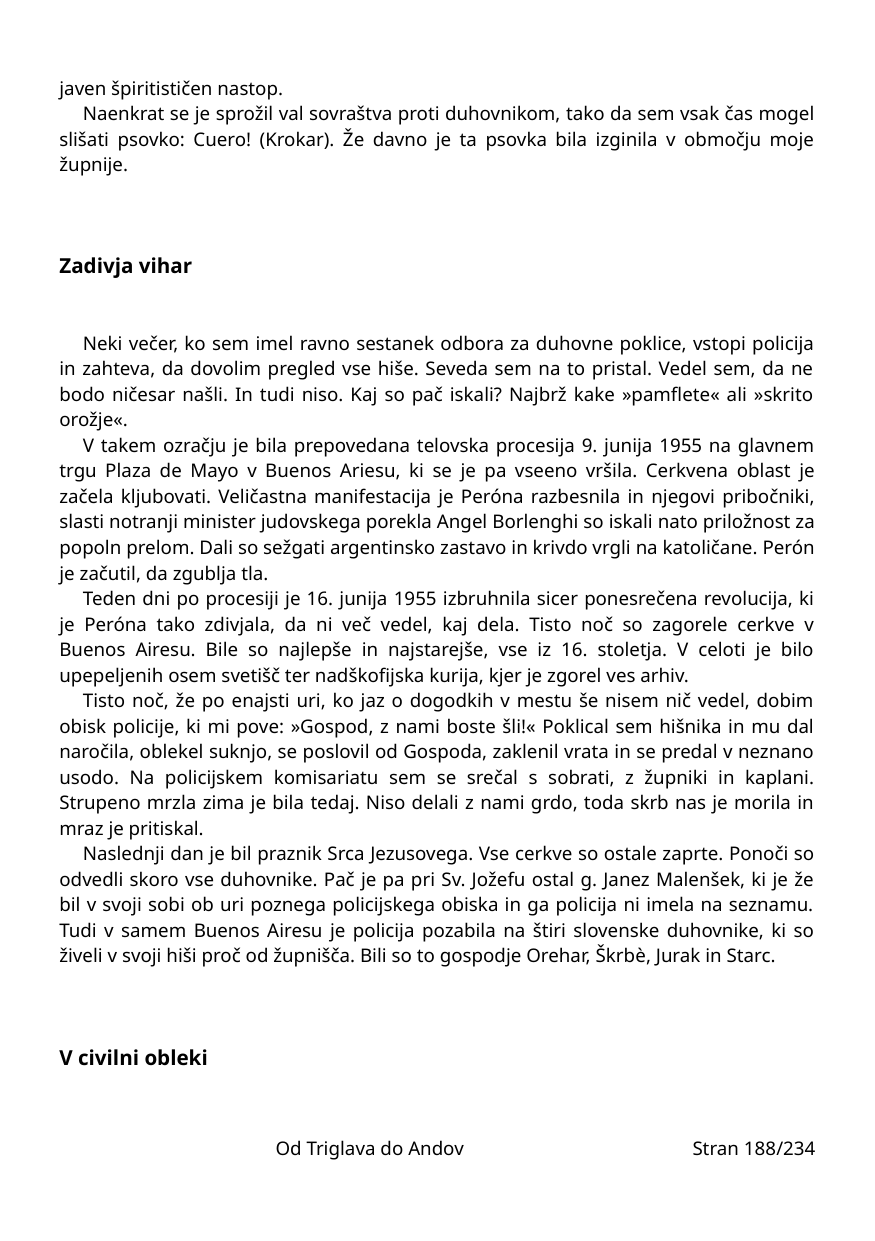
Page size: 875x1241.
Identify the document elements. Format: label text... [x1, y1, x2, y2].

text Naslednji dan je bil praznik Srca Jezusovega. Vse cerkve so ostale zaprte. Ponoči so odvedli skoro vse duhovnike. Pač je pa pri Sv. Jožefu ostal g. Janez Malenšek, ki je že bil v svoji sobi ob uri poznega policijskega obiska in ga policija ni imela na seznamu. Tudi v samem Buenos Airesu je policija pozabila na štiri slovenske duhovnike, ki so živeli v svoji hiši proč od župnišča. Bili so to gospodje Orehar, Škrbè, Jurak in Starc. [59, 841, 815, 968]
text Naenkrat se je sprožil val sovraštva proti duhovnikom, tako da sem vsak čas mogel slišati psovko: Cuero! (Krokar). Že davno je ta psovka bila izginila v območju moje župnije. [59, 101, 815, 177]
subtitle V civilni obleki [59, 1019, 815, 1071]
text Neki večer, ko sem imel ravno sestanek odbora za duhovne poklice, vstopi policija in zahteva, da dovolim pregled vse hiše. Seveda sem na to pristal. Vedel sem, da ne bodo ničesar našli. In tudi niso. Kaj so pač iskali? Najbrž kake »pamflete« ali »skrito orožje«. [59, 330, 815, 432]
subtitle Zadivja vihar [59, 228, 815, 280]
text V takem ozračju je bila prepovedana telovska procesija 9. junija 1955 na glavnem trgu Plaza de Mayo v Buenos Ariesu, ki se je pa vseeno vršila. Cerkvena oblast je začela kljubovati. Veličastna manifestacija je Peróna razbesnila in njegovi pribočniki, slasti notranji minister judovskega porekla Angel Borlenghi so iskali nato priložnost za popoln prelom. Dali so sežgati argentinsko zastavo in krivdo vrgli na katoličane. Perón je začutil, da zgublja tla. [59, 432, 815, 585]
text javen špiritističen nastop. [59, 75, 815, 101]
text Tisto noč, že po enajsti uri, ko jaz o dogodkih v mestu še nisem nič vedel, dobim obisk policije, ki mi pove: »Gospod, z nami boste šli!« Poklical sem hišnika in mu dal naročila, oblekel suknjo, se poslovil od Gospoda, zaklenil vrata in se predal v neznano usodo. Na policijskem komisariatu sem se srečal s sobrati, z župniki in kaplani. Strupeno mrzla zima je bila tedaj. Niso delali z nami grdo, toda skrb nas je morila in mraz je pritiskal. [59, 687, 815, 841]
text Teden dni po procesiji je 16. junija 1955 izbruhnila sicer ponesrečena revolucija, ki je Peróna tako zdivjala, da ni več vedel, kaj dela. Tisto noč so zagorele cerkve v Buenos Airesu. Bile so najlepše in najstarejše, vse iz 16. stoletja. V celoti je bilo upepeljenih osem svetišč ter nadškofijska kurija, kjer je zgorel ves arhiv. [59, 585, 815, 687]
